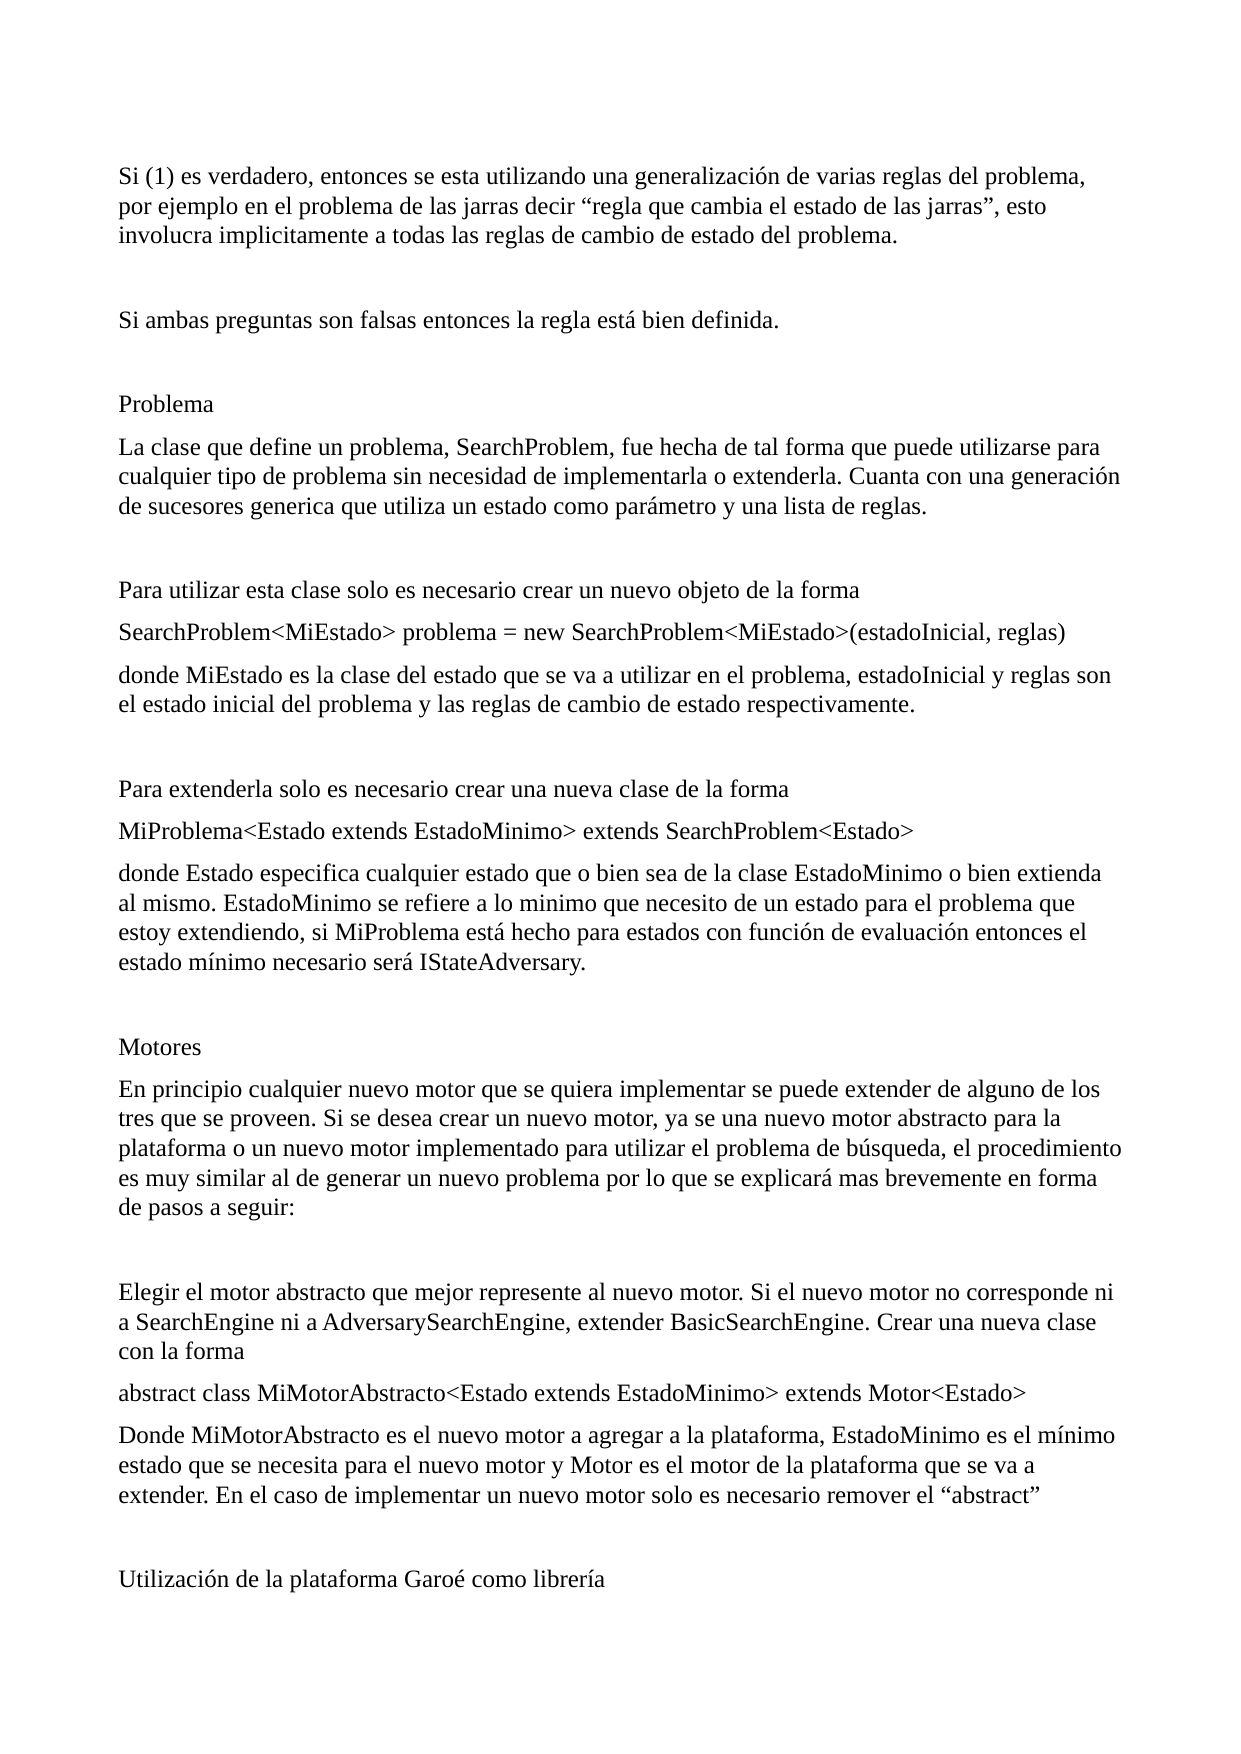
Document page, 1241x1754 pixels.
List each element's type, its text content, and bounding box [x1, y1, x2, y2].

text La clase que define un problema, SearchProblem, fue hecha de tal forma que puede utilizarse para cualquier tipo de problema sin necesidad de implementarla o extenderla. Cuanta con una generación de sucesores generica que utiliza un estado como parámetro y una lista de reglas. [118, 431, 1122, 520]
list abstract class MiMotorAbstracto<Estado extends EstadoMinimo> extends Motor<Estado> [118, 1377, 1122, 1407]
text SearchProblem<MiEstado> problema = new SearchProblem<MiEstado>(estadoInicial, reglas) [118, 617, 1122, 646]
text Para extenderla solo es necesario crear una nueva clase de la forma [118, 773, 1122, 802]
list Elegir el motor abstracto que mejor represente al nuevo motor. Si el nuevo motor no corresponde ni a SearchEngine ni a AdversarySearchEngine, extender BasicSearchEngine. Crear una nueva clase con la forma [118, 1276, 1122, 1365]
text Utilización de la plataforma Garoé como librería [118, 1563, 1122, 1593]
text donde MiEstado es la clase del estado que se va a utilizar en el problema, estadoInicial y reglas son el estado inicial del problema y las reglas de cambio de estado respectivamente. [118, 659, 1122, 718]
text donde Estado especifica cualquier estado que o bien sea de la clase EstadoMinimo o bien extienda al mismo. EstadoMinimo se refiere a lo minimo que necesito de un estado para el problema que estoy extendiendo, si MiProblema está hecho para estados con función de evaluación entonces el estado mínimo necesario será IStateAdversary. [118, 857, 1122, 976]
text Si (1) es verdadero, entonces se esta utilizando una generalización de varias reglas del problema, por ejemplo en el problema de las jarras decir “regla que cambia el estado de las jarras”, esto involucra implicitamente a todas las reglas de cambio de estado del problema. [118, 160, 1122, 249]
text En principio cualquier nuevo motor que se quiera implementar se puede extender de alguno de los tres que se proveen. Si se desea crear un nuevo motor, ya se una nuevo motor abstracto para la plataforma o un nuevo motor implementado para utilizar el problema de búsqueda, el procedimiento es muy similar al de generar un nuevo problema por lo que se explicará mas brevemente en forma de pasos a seguir: [118, 1073, 1122, 1221]
text MiProblema<Estado extends EstadoMinimo> extends SearchProblem<Estado> [118, 815, 1122, 845]
text Motores [118, 1031, 1122, 1060]
text Si ambas preguntas son falsas entonces la regla está bien definida. [118, 304, 1122, 334]
text Para utilizar esta clase solo es necesario crear un nuevo objeto de la forma [118, 574, 1122, 604]
text Problema [118, 388, 1122, 418]
list Donde MiMotorAbstracto es el nuevo motor a agregar a la plataforma, EstadoMinimo es el mínimo estado que se necesita para el nuevo motor y Motor es el motor de la plataforma que se va a extender. En el caso de implementar un nuevo motor solo es necesario remover el “abstract” [118, 1420, 1122, 1509]
